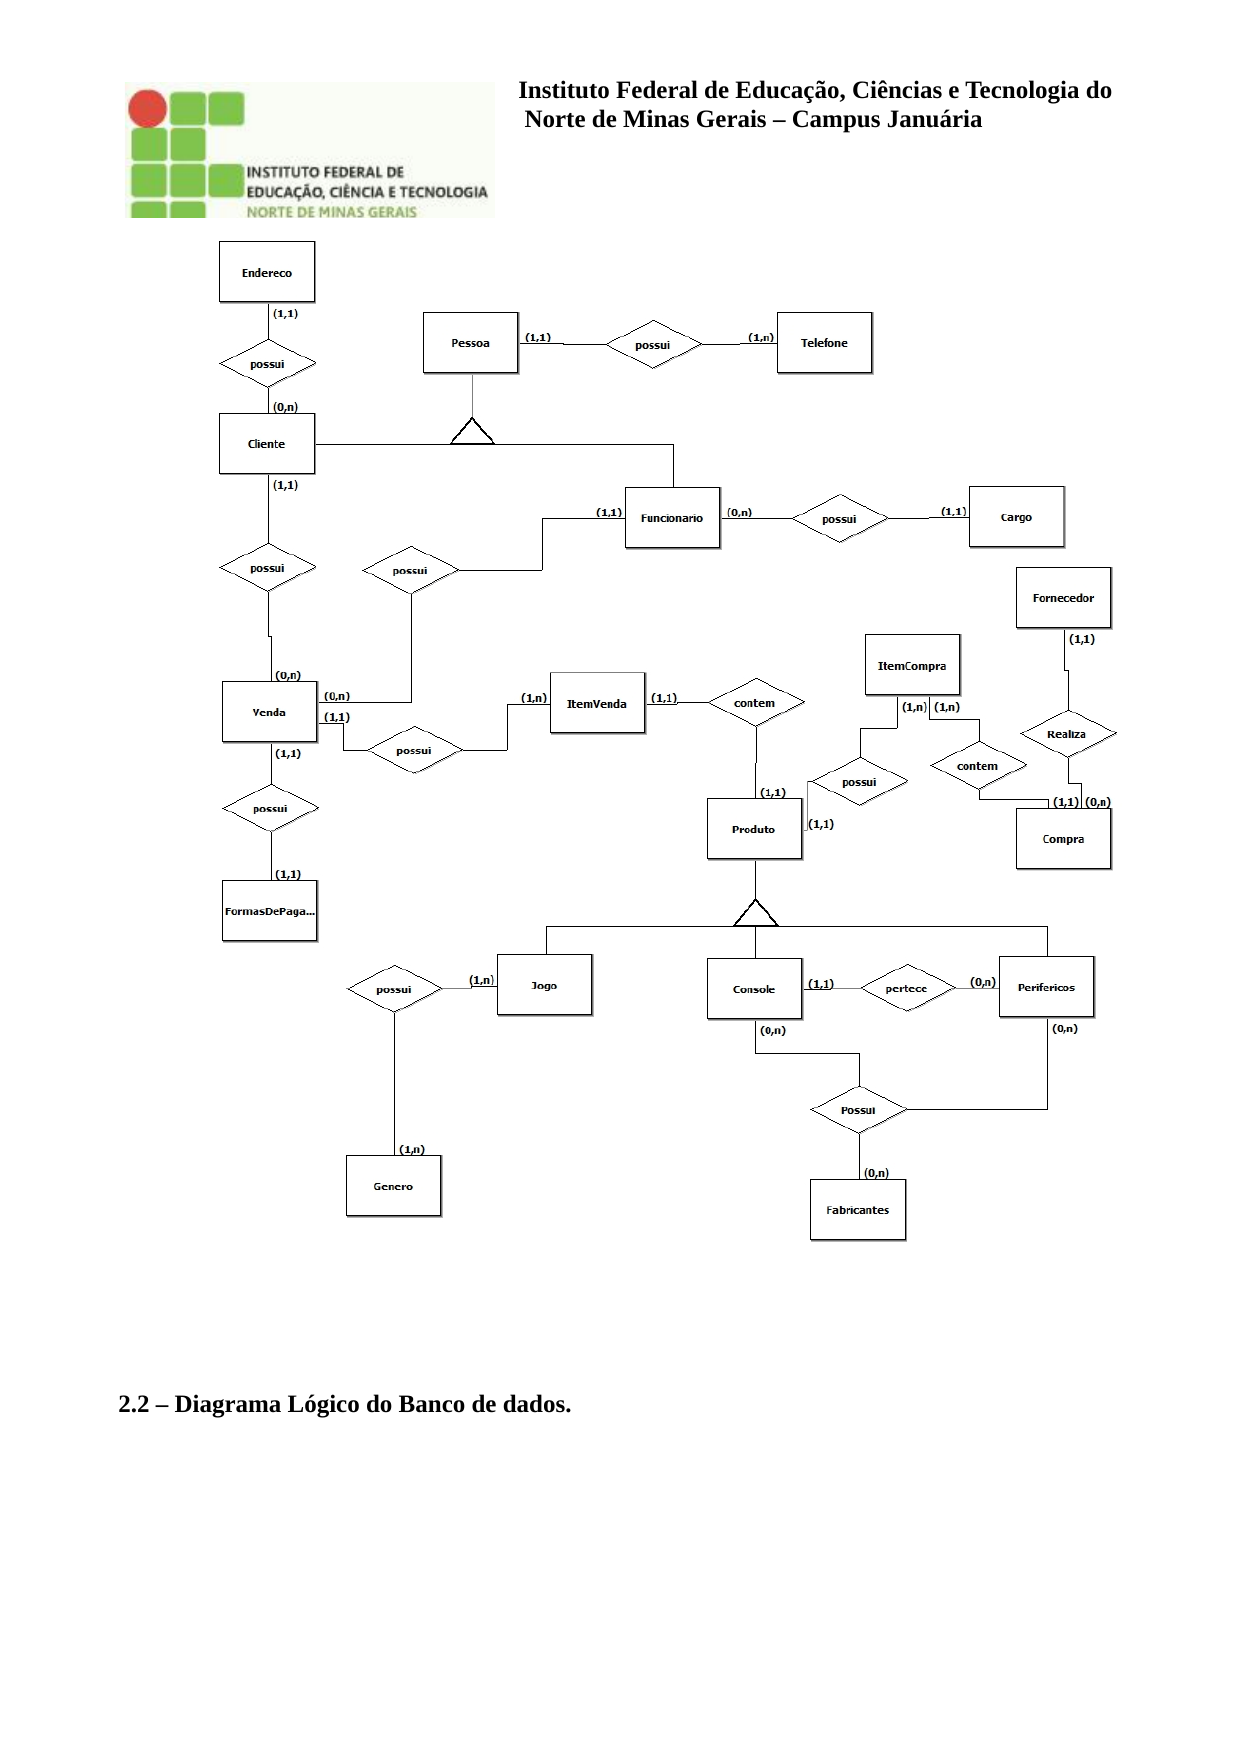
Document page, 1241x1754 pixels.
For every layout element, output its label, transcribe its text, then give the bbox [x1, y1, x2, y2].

text 2.2 – Diagrama Lógico do Banco de dados. [118, 1389, 1122, 1418]
